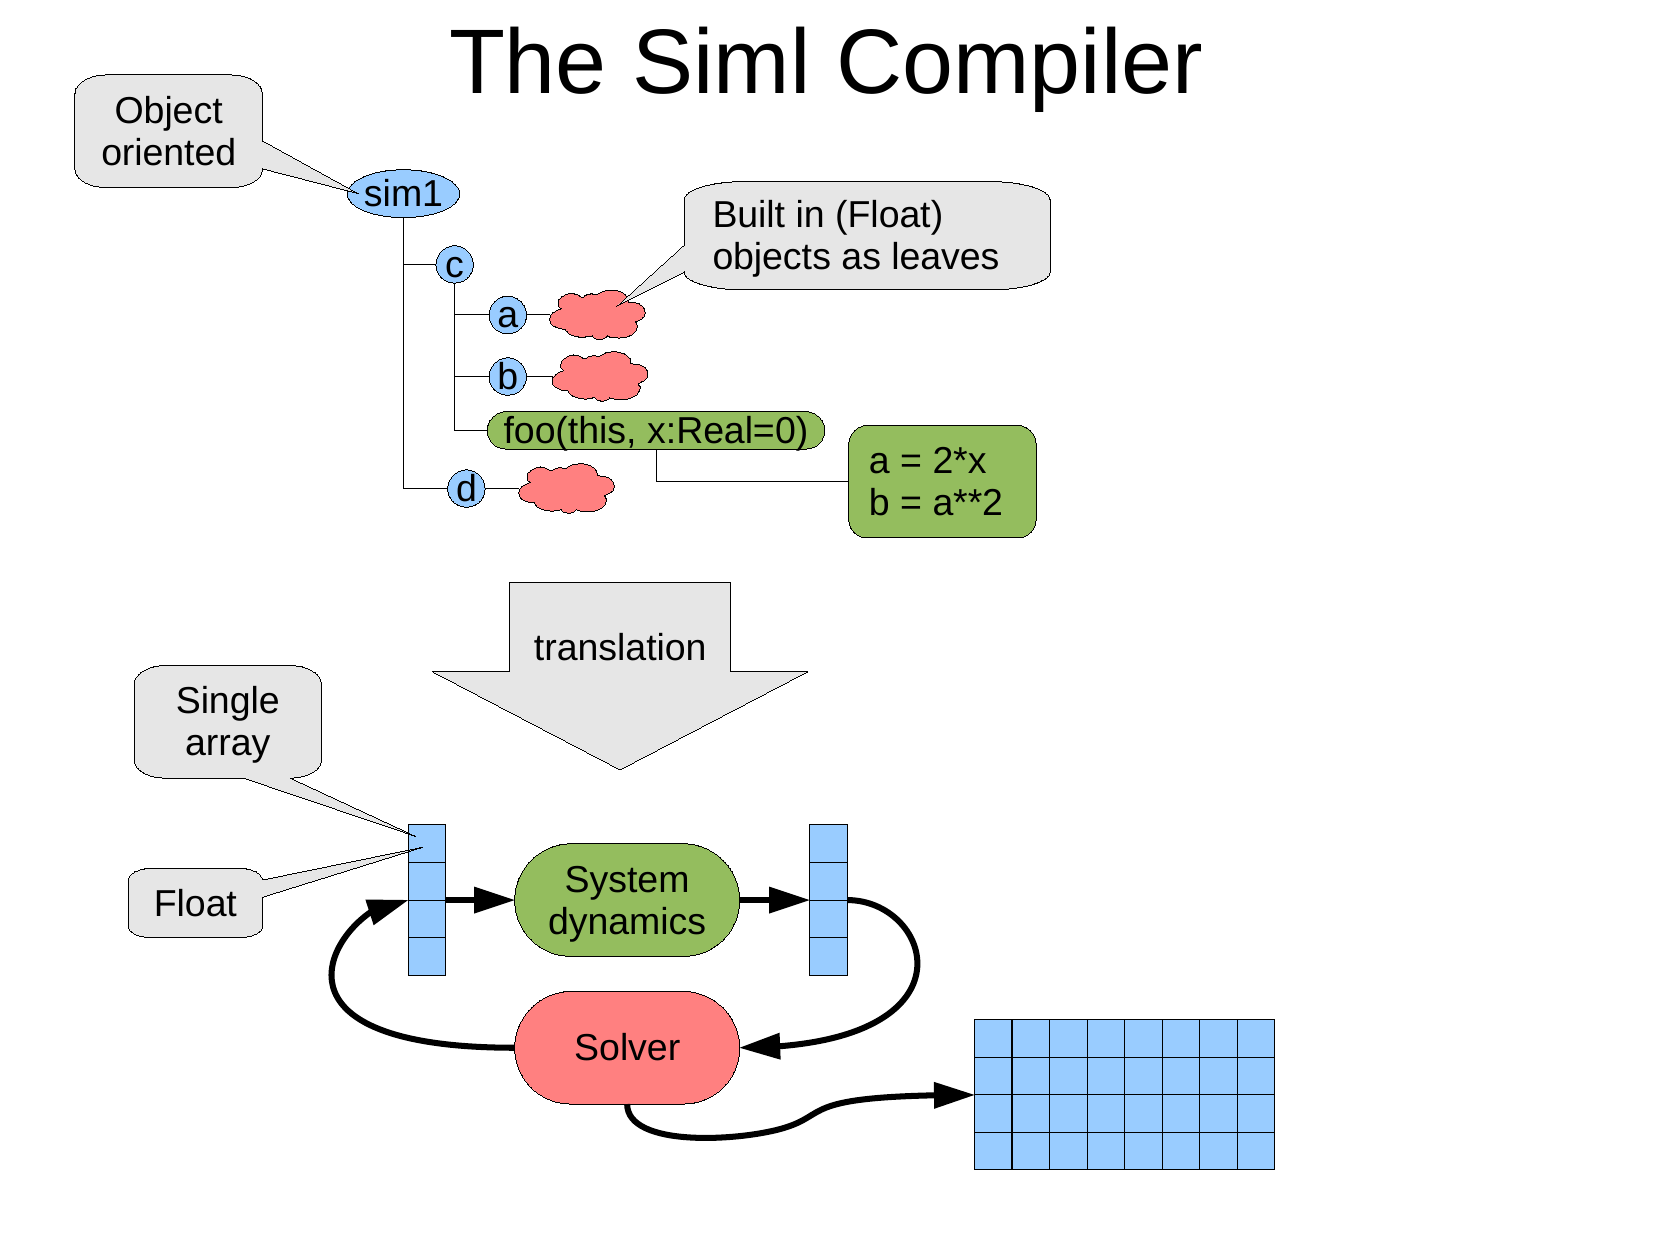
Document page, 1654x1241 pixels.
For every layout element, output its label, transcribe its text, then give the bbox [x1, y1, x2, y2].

text_box d [447, 469, 486, 508]
text_box sim1 [347, 169, 460, 218]
text_box [518, 463, 615, 514]
text_box Single array [134, 665, 416, 837]
text_box a = 2*x b = a**2 [848, 425, 1037, 538]
text_box translation [432, 582, 808, 770]
text_box System dynamics [514, 843, 740, 957]
text_box [974, 1019, 1275, 1170]
text_box [549, 290, 646, 340]
text_box Built in (Float) objects as leaves [616, 181, 1051, 307]
text_box b [489, 357, 527, 396]
text_box a [489, 296, 527, 334]
text_box Solver [514, 991, 740, 1105]
text_box Object oriented [74, 74, 359, 194]
text_box [809, 824, 848, 976]
title The Siml Compiler [82, 10, 1571, 114]
text_box foo(this, x:Real=0) [487, 411, 825, 450]
text_box c [435, 245, 474, 284]
text_box [408, 824, 446, 976]
text_box Float [128, 847, 423, 938]
text_box [552, 351, 648, 402]
